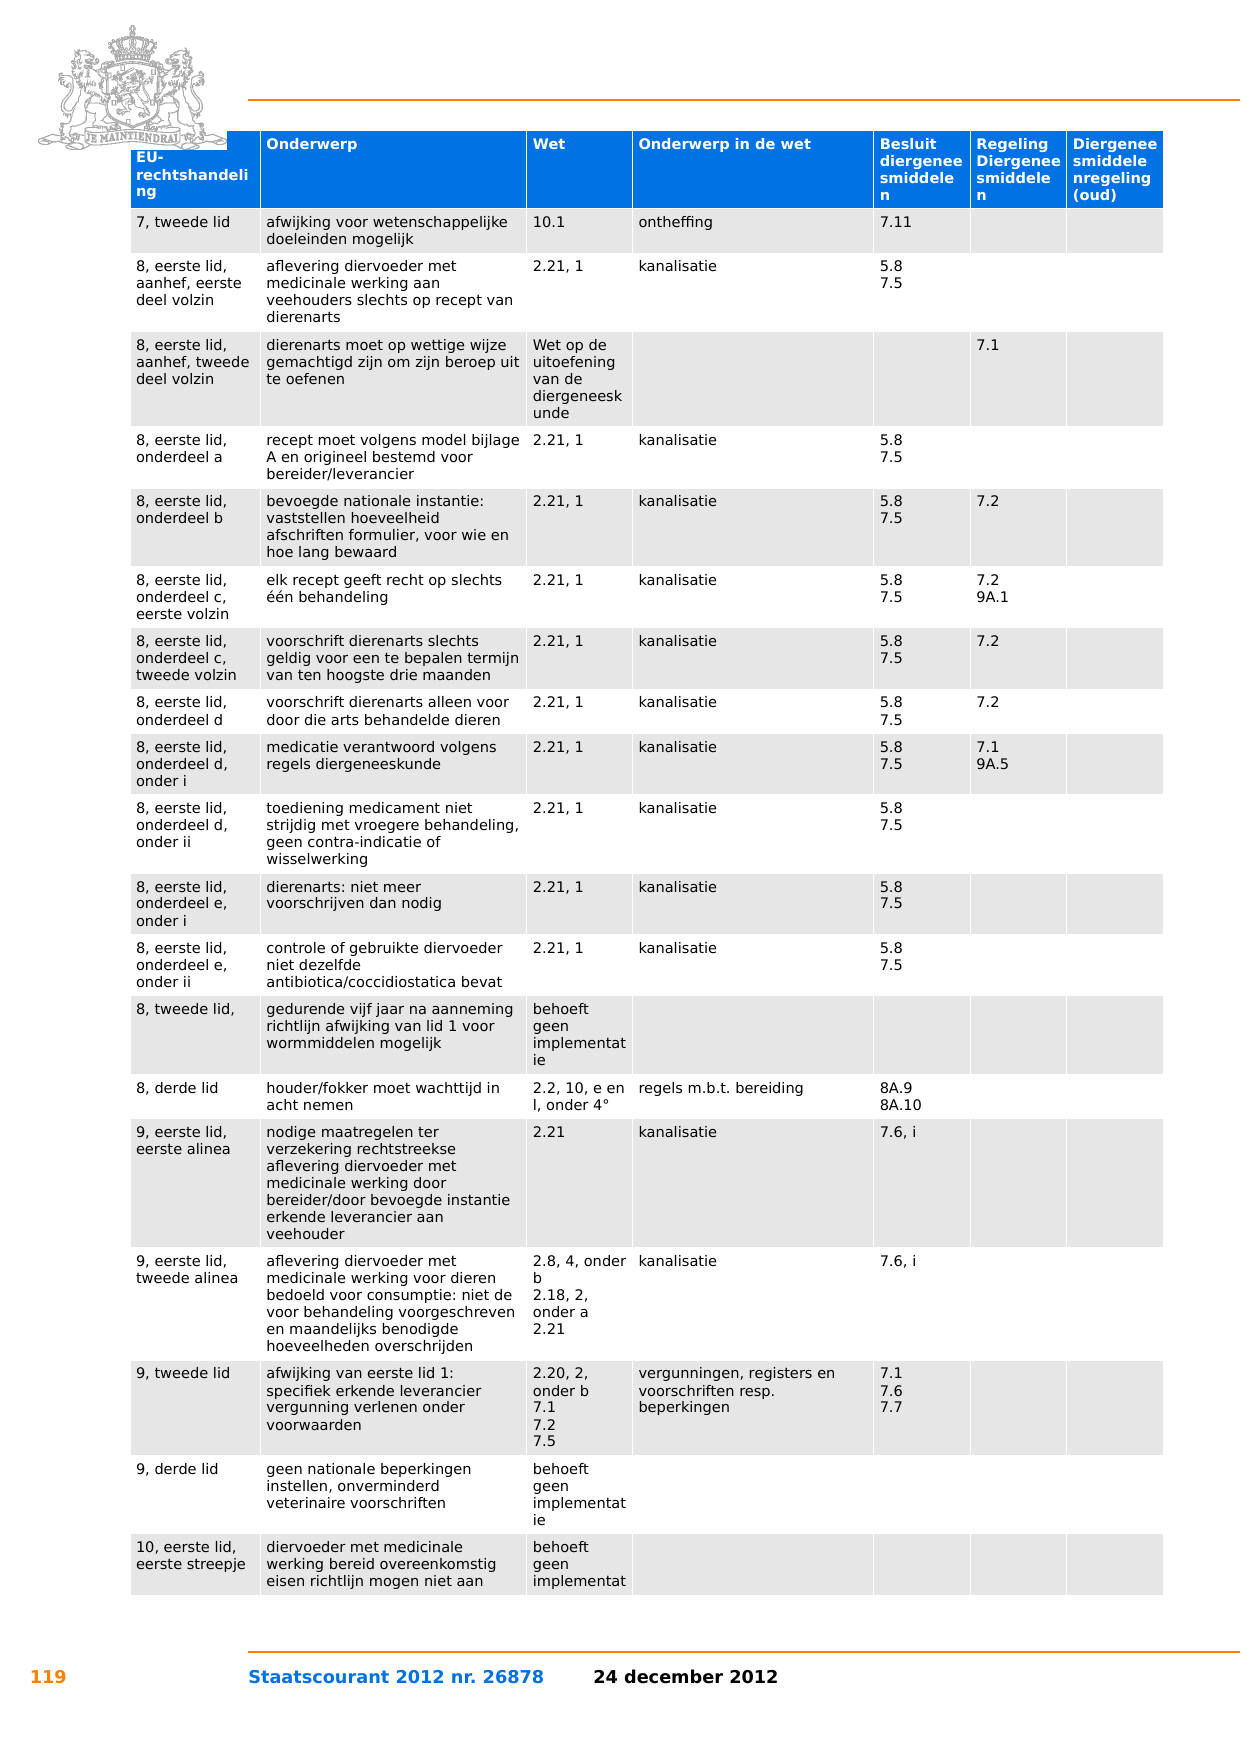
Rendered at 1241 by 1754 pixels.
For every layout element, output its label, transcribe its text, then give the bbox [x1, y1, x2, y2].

table_header Onderwerp in de wet [633, 131, 873, 208]
table_cell 5.8 7.5 [874, 567, 970, 627]
table_cell [1067, 489, 1163, 566]
table_cell gedurende vijf jaar na aanneming richtlijn afwijking van lid 1 voor wormmiddelen mogelijk [261, 996, 526, 1074]
table_cell [971, 874, 1066, 934]
table_cell afwijking van eerste lid 1: specifiek erkende leverancier vergunning verlenen onder voorwaarden [261, 1361, 526, 1455]
table_cell aflevering diervoeder met medicinale werking aan veehouders slechts op recept van dierenarts [261, 254, 526, 331]
table_cell 8, eerste lid, onderdeel e, onder ii [131, 935, 260, 995]
table_header Besluit diergeneesmiddelen [874, 131, 970, 208]
table_cell 8, eerste lid, onderdeel c, eerste volzin [131, 567, 260, 627]
table_cell [971, 795, 1066, 873]
table_cell [971, 427, 1066, 488]
table_cell kanalisatie [633, 628, 873, 689]
table_cell [971, 1119, 1066, 1247]
table_cell 5.8 7.5 [874, 254, 970, 331]
table_header Regeling Diergeneesmiddelen [971, 131, 1066, 208]
table_cell 2.2, 10, e en l, onder 4° [527, 1075, 632, 1118]
table_cell 7.2 [971, 628, 1066, 689]
table_cell 2.21, 1 [527, 489, 632, 566]
table_cell medicatie verantwoord volgens regels diergeneeskunde [261, 734, 526, 794]
table_cell 2.21, 1 [527, 734, 632, 794]
table_cell kanalisatie [633, 254, 873, 331]
table_cell 2.8, 4, onder b 2.18, 2, onder a 2.21 [527, 1249, 632, 1360]
table_cell houder/fokker moet wachttijd in acht nemen [261, 1075, 526, 1118]
table_cell afwijking voor wetenschappelijke doeleinden mogelijk [261, 209, 526, 253]
table_cell nodige maatregelen ter verzekering rechtstreekse aflevering diervoeder met medicinale werking door bereider/door bevoegde instantie erkende leverancier aan veehouder [261, 1119, 526, 1247]
table_cell 5.8 7.5 [874, 874, 970, 934]
table_header Wet [527, 131, 632, 208]
table_cell 5.8 7.5 [874, 628, 970, 689]
table_cell [1067, 1456, 1163, 1533]
table_cell [971, 254, 1066, 331]
table_cell [1067, 209, 1163, 253]
table_cell 7.1 9A.5 [971, 734, 1066, 794]
table_cell [633, 996, 873, 1074]
table_cell 7.2 9A.1 [971, 567, 1066, 627]
table_cell 5.8 7.5 [874, 690, 970, 733]
table_header Diergeneesmiddelenregeling (oud) [1067, 131, 1163, 208]
table_cell 2.21, 1 [527, 795, 632, 873]
table_cell 8, derde lid [131, 1075, 260, 1118]
table_cell voorschrift dierenarts slechts geldig voor een te bepalen termijn van ten hoogste drie maanden [261, 628, 526, 689]
table_cell 2.21, 1 [527, 567, 632, 627]
table_cell 7.6, i [874, 1119, 970, 1247]
table_cell 8, eerste lid, onderdeel e, onder i [131, 874, 260, 934]
table_cell [1067, 1534, 1163, 1595]
table_cell recept moet volgens model bijlage A en origineel bestemd voor bereider/leverancier [261, 427, 526, 488]
table_cell 7, tweede lid [131, 209, 260, 253]
table_cell 8A.9 8A.10 [874, 1075, 970, 1118]
table_cell bevoegde nationale instantie: vaststellen hoeveelheid afschriften formulier, voor wie en hoe lang bewaard [261, 489, 526, 566]
table_cell toediening medicament niet strijdig met vroegere behandeling, geen contra-indicatie of wisselwerking [261, 795, 526, 873]
table_cell [1067, 567, 1163, 627]
table_cell 2.21 [527, 1119, 632, 1247]
table_cell 5.8 7.5 [874, 795, 970, 873]
table_cell behoeft geen implementatie [527, 996, 632, 1074]
table_cell [874, 1456, 970, 1533]
table_cell [1067, 1075, 1163, 1118]
table_cell [971, 209, 1066, 253]
table_cell 7.11 [874, 209, 970, 253]
table_cell elk recept geeft recht op slechts één behandeling [261, 567, 526, 627]
table_cell 8, eerste lid, onderdeel c, tweede volzin [131, 628, 260, 689]
table_cell [971, 1249, 1066, 1360]
table_cell [633, 1534, 873, 1595]
table_cell [971, 1361, 1066, 1455]
table_cell 9, tweede lid [131, 1361, 260, 1455]
table_cell 7.1 [971, 332, 1066, 426]
table_cell [1067, 1119, 1163, 1247]
table_cell [874, 332, 970, 426]
table_cell [971, 935, 1066, 995]
table_cell 2.20, 2, onder b 7.1 7.2 7.5 [527, 1361, 632, 1455]
table_cell [1067, 996, 1163, 1074]
table_cell dierenarts moet op wettige wijze gemachtigd zijn om zijn beroep uit te oefenen [261, 332, 526, 426]
table_cell kanalisatie [633, 935, 873, 995]
table_cell 9, eerste lid, eerste alinea [131, 1119, 260, 1247]
table_cell 2.21, 1 [527, 254, 632, 331]
table_cell 9, derde lid [131, 1456, 260, 1533]
table_cell [1067, 690, 1163, 733]
table_cell [1067, 795, 1163, 873]
table_cell controle of gebruikte diervoeder niet dezelfde antibiotica/coccidiostatica bevat [261, 935, 526, 995]
table_cell 5.8 7.5 [874, 489, 970, 566]
table_cell 8, eerste lid, onderdeel b [131, 489, 260, 566]
table_cell 2.21, 1 [527, 935, 632, 995]
table_cell 8, eerste lid, onderdeel d [131, 690, 260, 733]
table_cell kanalisatie [633, 1119, 873, 1247]
table_cell kanalisatie [633, 1249, 873, 1360]
table_cell [1067, 734, 1163, 794]
table_cell [1067, 427, 1163, 488]
table_cell behoeft geen implementat [527, 1534, 632, 1595]
table_cell 8, eerste lid, aanhef, eerste deel volzin [131, 254, 260, 331]
table_cell [633, 1456, 873, 1533]
table_cell 8, eerste lid, onderdeel a [131, 427, 260, 488]
table_cell kanalisatie [633, 874, 873, 934]
table_cell kanalisatie [633, 734, 873, 794]
table_cell voorschrift dierenarts alleen voor door die arts behandelde dieren [261, 690, 526, 733]
table_cell regels m.b.t. bereiding [633, 1075, 873, 1118]
table_cell [1067, 254, 1163, 331]
table_cell [1067, 935, 1163, 995]
table_cell kanalisatie [633, 567, 873, 627]
table_cell ontheffing [633, 209, 873, 253]
table_cell 2.21, 1 [527, 427, 632, 488]
table_cell 7.6, i [874, 1249, 970, 1360]
table_cell [971, 1075, 1066, 1118]
table_cell [874, 996, 970, 1074]
table_cell 8, eerste lid, onderdeel d, onder ii [131, 795, 260, 873]
table_header Onderwerp [261, 131, 526, 208]
table_header EU-rechtshandeling [131, 131, 260, 208]
table_cell [971, 1534, 1066, 1595]
table_cell [633, 332, 873, 426]
table_cell kanalisatie [633, 690, 873, 733]
table_cell [971, 996, 1066, 1074]
table_cell kanalisatie [633, 427, 873, 488]
table_cell 7.2 [971, 489, 1066, 566]
table_cell 10, eerste lid, eerste streepje [131, 1534, 260, 1595]
table_cell [1067, 874, 1163, 934]
table_cell aflevering diervoeder met medicinale werking voor dieren bedoeld voor consumptie: niet de voor behandeling voorgeschreven en maandelijks benodigde hoeveelheden overschrijden [261, 1249, 526, 1360]
table_cell kanalisatie [633, 489, 873, 566]
table_cell 2.21, 1 [527, 628, 632, 689]
picture [38, 25, 227, 150]
table_cell [1067, 1249, 1163, 1360]
table_cell Wet op de uitoefening van de diergeneeskunde [527, 332, 632, 426]
table_cell 2.21, 1 [527, 690, 632, 733]
table_cell 8, eerste lid, onderdeel d, onder i [131, 734, 260, 794]
table_cell 10.1 [527, 209, 632, 253]
table_cell behoeft geen implementatie [527, 1456, 632, 1533]
table_cell geen nationale beperkingen instellen, onverminderd veterinaire voorschriften [261, 1456, 526, 1533]
table_cell 9, eerste lid, tweede alinea [131, 1249, 260, 1360]
table_cell diervoeder met medicinale werking bereid overeenkomstig eisen richtlijn mogen niet aan [261, 1534, 526, 1595]
table_cell 5.8 7.5 [874, 427, 970, 488]
table_cell vergunningen, registers en voorschriften resp. beperkingen [633, 1361, 873, 1455]
table_cell [1067, 628, 1163, 689]
table_cell [971, 1456, 1066, 1533]
table_cell [874, 1534, 970, 1595]
table_cell 7.2 [971, 690, 1066, 733]
table_cell 5.8 7.5 [874, 935, 970, 995]
table_cell 7.1 7.6 7.7 [874, 1361, 970, 1455]
table_cell [1067, 332, 1163, 426]
table_cell 5.8 7.5 [874, 734, 970, 794]
table_cell 8, eerste lid, aanhef, tweede deel volzin [131, 332, 260, 426]
table_cell 8, tweede lid, [131, 996, 260, 1074]
table_cell 2.21, 1 [527, 874, 632, 934]
table_cell dierenarts: niet meer voorschrijven dan nodig [261, 874, 526, 934]
table_cell [1067, 1361, 1163, 1455]
table_cell kanalisatie [633, 795, 873, 873]
